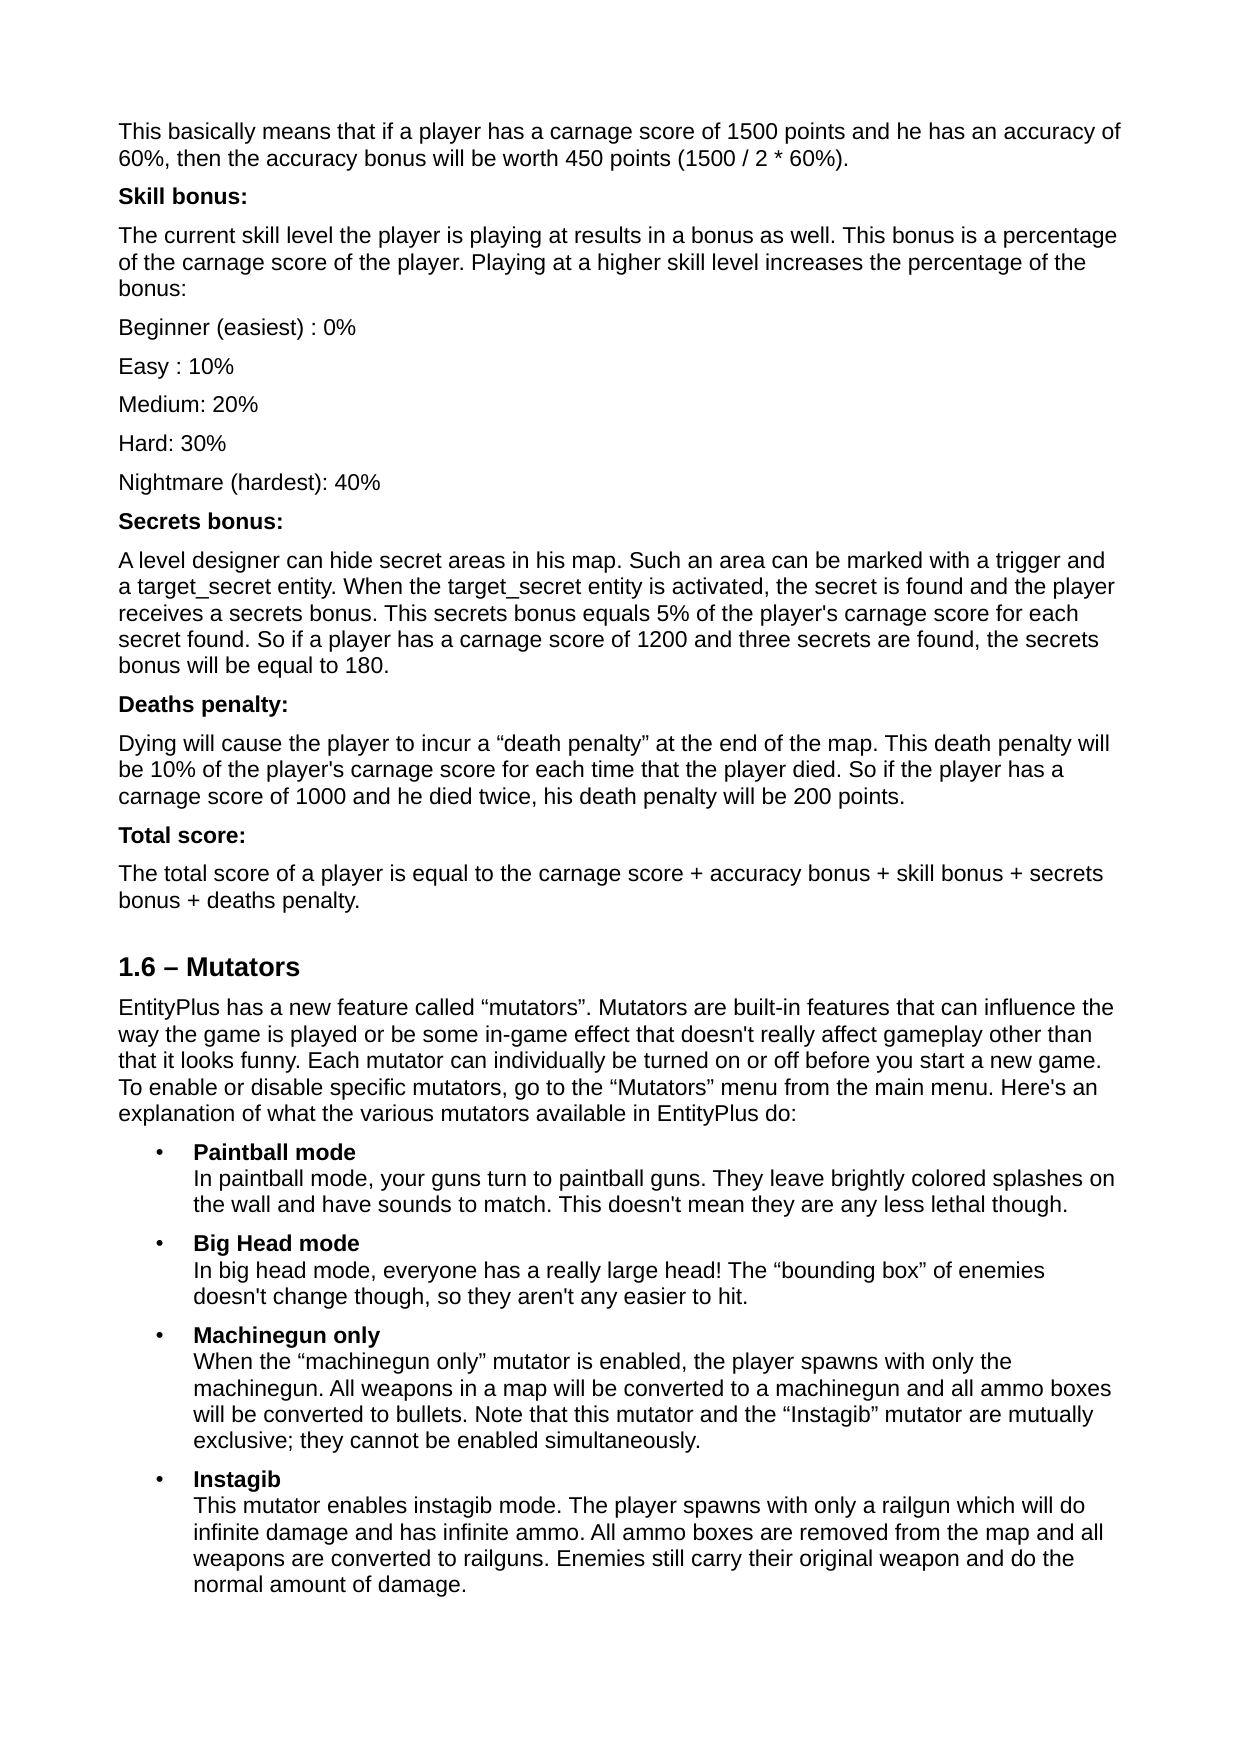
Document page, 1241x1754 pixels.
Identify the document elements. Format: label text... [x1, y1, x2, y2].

text The total score of a player is equal to the carnage score + accuracy bonus + skill bonus + secrets bonus + deaths penalty. [118, 860, 1122, 913]
list Machinegun only When the “machinegun only” mutator is enabled, the player spawns with only the machinegun. All weapons in a map will be converted to a machinegun and all ammo boxes will be converted to bullets. Note that this mutator and the “Instagib” mutator are mutually exclusive; they cannot be enabled simultaneously. [156, 1322, 1122, 1453]
text Hard: 30% [118, 430, 1122, 457]
list Instagib This mutator enables instagib mode. The player spawns with only a railgun which will do infinite damage and has infinite ammo. All ammo boxes are removed from the map and all weapons are converted to railguns. Enemies still carry their original weapon and do the normal amount of damage. [156, 1466, 1122, 1598]
text Secrets bonus: [118, 508, 1122, 534]
text A level designer can hide secret areas in his map. Such an area can be marked with a trigger and a target_secret entity. When the target_secret entity is activated, the secret is found and the player receives a secrets bonus. This secrets bonus equals 5% of the player's carnage score for each secret found. So if a player has a carnage score of 1200 and three secrets are found, the secrets bonus will be equal to 180. [118, 547, 1122, 679]
text EntityPlus has a new feature called “mutators”. Mutators are built-in features that can influence the way the game is played or be some in-game effect that doesn't really affect gameplay other than that it looks funny. Each mutator can individually be turned on or off before you start a new game. To enable or disable specific mutators, go to the “Mutators” menu from the main menu. Here's an explanation of what the various mutators available in EntityPlus do: [118, 994, 1122, 1126]
text Nightmare (hardest): 40% [118, 469, 1122, 496]
list Big Head mode In big head mode, everyone has a really large head! The “bounding box” of enemies doesn't change though, so they aren't any easier to hit. [156, 1230, 1122, 1309]
text Medium: 20% [118, 391, 1122, 418]
text The current skill level the player is playing at results in a bonus as well. This bonus is a percentage of the carnage score of the player. Playing at a higher skill level increases the percentage of the bonus: [118, 222, 1122, 301]
text Dying will cause the player to incur a “death penalty” at the end of the map. This death penalty will be 10% of the player's carnage score for each time that the player died. So if the player has a carnage score of 1000 and he died twice, his death penalty will be 200 points. [118, 730, 1122, 809]
list Paintball mode In paintball mode, your guns turn to paintball guns. They leave brightly colored splashes on the wall and have sounds to match. This doesn't mean they are any less lethal though. [156, 1139, 1122, 1218]
text Beginner (easiest) : 0% [118, 314, 1122, 340]
text Total score: [118, 822, 1122, 848]
text Easy : 10% [118, 353, 1122, 379]
text This basically means that if a player has a carnage score of 1500 points and he has an accuracy of 60%, then the accuracy bonus will be worth 450 points (1500 / 2 * 60%). [118, 118, 1122, 171]
text Deaths penalty: [118, 691, 1122, 717]
text Skill bonus: [118, 183, 1122, 210]
subtitle 1.6 – Mutators [118, 951, 1122, 982]
